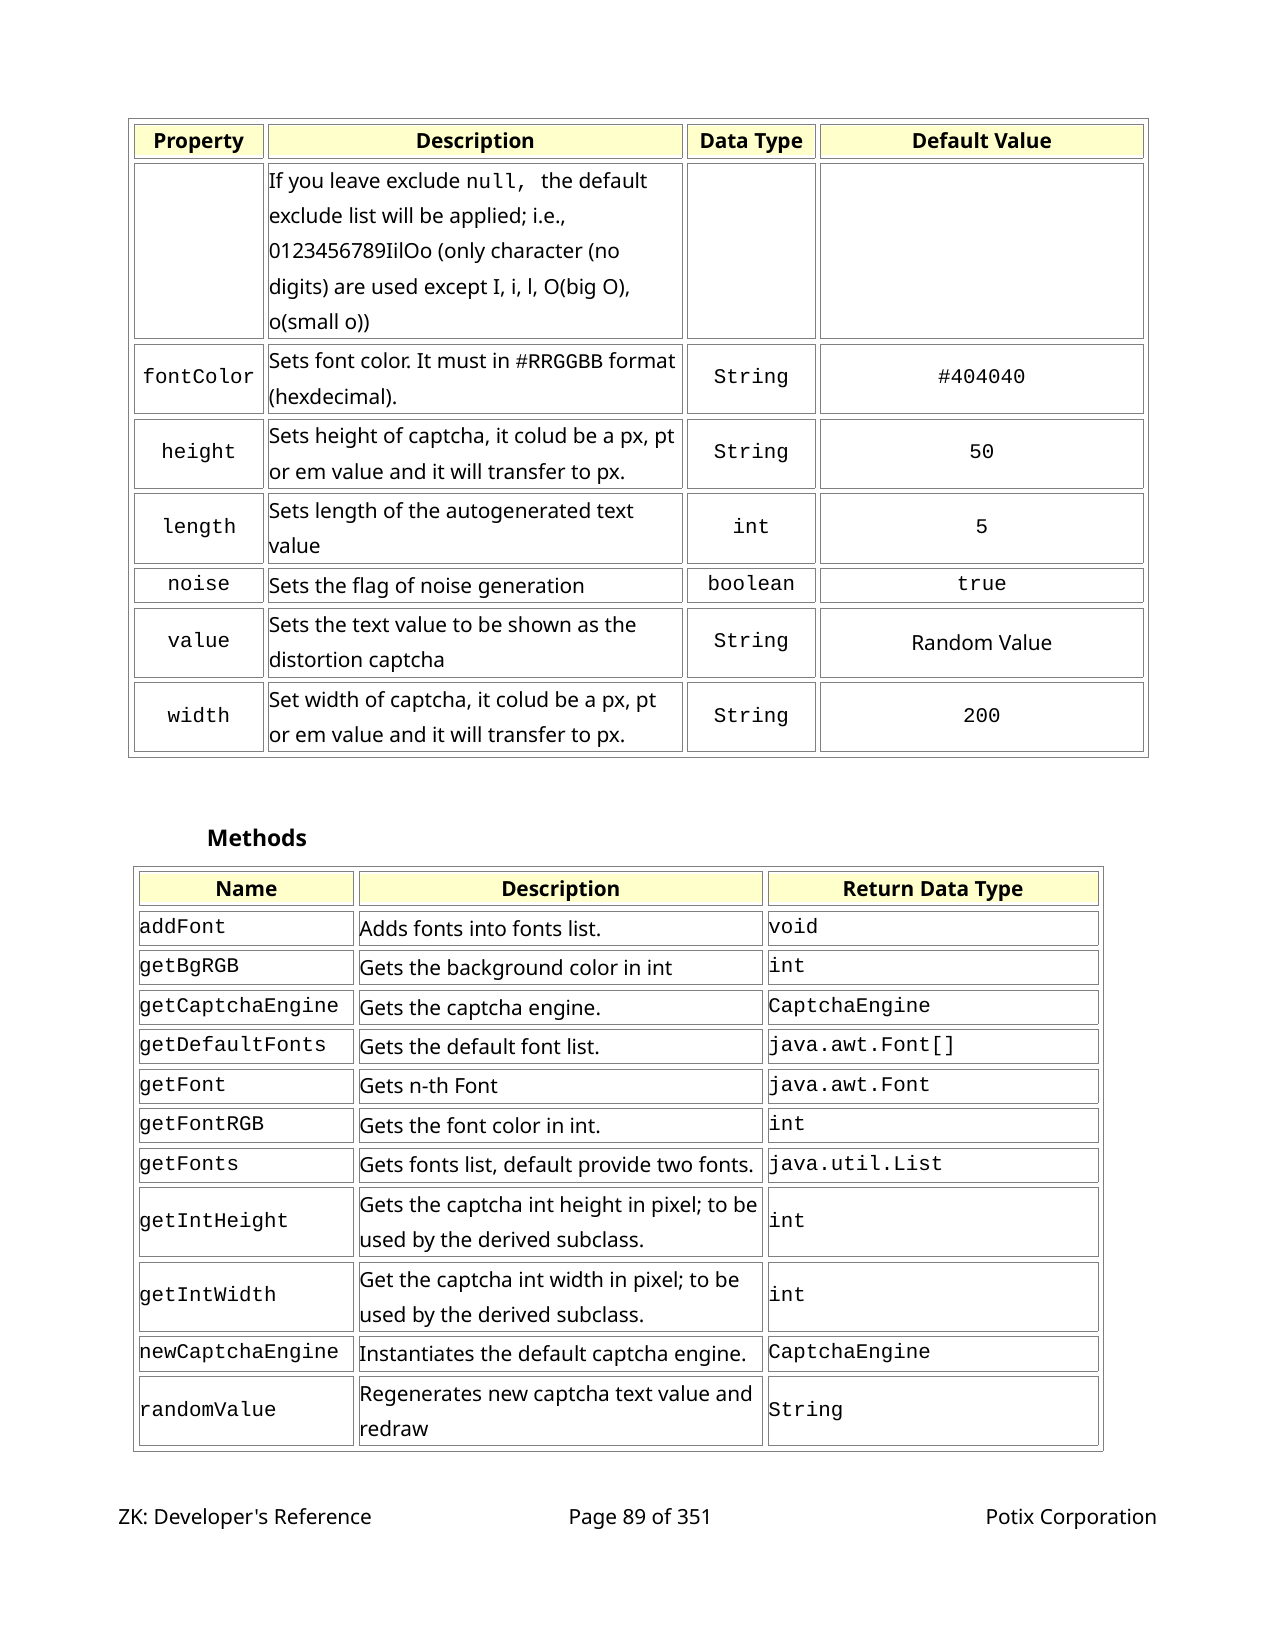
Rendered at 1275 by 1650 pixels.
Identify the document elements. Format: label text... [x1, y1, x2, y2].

table_cell String [685, 413, 817, 488]
table_cell Sets the text value to be shown as the distortion captcha [266, 602, 685, 677]
table_cell Get the captcha int width in pixel; to be used by the derived subclass. [356, 1256, 765, 1331]
table_cell int [765, 1182, 1101, 1256]
table_cell Sets length of the autogenerated text value [266, 488, 685, 563]
table_cell 5 [818, 488, 1146, 563]
table_cell noise [131, 563, 266, 602]
table_cell Gets n-th Font [356, 1063, 765, 1103]
table_cell Adds fonts into fonts list. [356, 905, 765, 945]
table_cell Instantiates the default captcha engine. [356, 1331, 765, 1371]
table_cell Sets the flag of noise generation [266, 563, 685, 602]
table_cell getCaptchaEngine [136, 984, 356, 1024]
table_cell Gets the font color in int. [356, 1103, 765, 1142]
subtitle Methods [207, 822, 1157, 853]
table_cell newCaptchaEngine [136, 1331, 356, 1371]
table_cell Regenerates new captcha text value and redraw [356, 1371, 765, 1445]
table_cell randomValue [136, 1371, 356, 1445]
table_cell [685, 158, 817, 338]
table_cell int [765, 945, 1101, 984]
table_cell Sets height of captcha, it colud be a px, pt or em value and it will transfer to px. [266, 413, 685, 488]
table_cell 50 [818, 413, 1146, 488]
table_cell [131, 158, 266, 338]
table_cell addFont [136, 905, 356, 945]
table_cell java.util.List [765, 1142, 1101, 1182]
table_cell value [131, 602, 266, 677]
table_cell CaptchaEngine [765, 984, 1101, 1024]
table_cell getBgRGB [136, 945, 356, 984]
table_cell getFonts [136, 1142, 356, 1182]
table_cell java.awt.Font[] [765, 1024, 1101, 1063]
table_header Description [356, 867, 765, 905]
table_cell Gets the captcha engine. [356, 984, 765, 1024]
table_cell void [765, 905, 1101, 945]
table_cell int [685, 488, 817, 563]
table_cell Set width of captcha, it colud be a px, pt or em value and it will transfer to px. [266, 677, 685, 751]
table_cell If you leave exclude null, the default exclude list will be applied; i.e., 0123456789IilOo (only character (no digits) are used except I, i, l, O(big O), o(small o)) [266, 158, 685, 338]
table_cell Gets fonts list, default provide two fonts. [356, 1142, 765, 1182]
table_cell Gets the default font list. [356, 1024, 765, 1063]
table_cell getFontRGB [136, 1103, 356, 1142]
table_cell getIntHeight [136, 1182, 356, 1256]
table_cell String [685, 677, 817, 751]
table_cell getFont [136, 1063, 356, 1103]
table_cell width [131, 677, 266, 751]
table_cell fontColor [131, 338, 266, 413]
table_cell height [131, 413, 266, 488]
table_cell Random Value [818, 602, 1146, 677]
table_cell Gets the background color in int [356, 945, 765, 984]
table_cell int [765, 1103, 1101, 1142]
table_header Name [136, 867, 356, 905]
table_cell #404040 [818, 338, 1146, 413]
table_cell java.awt.Font [765, 1063, 1101, 1103]
table_cell 200 [818, 677, 1146, 751]
table_cell getDefaultFonts [136, 1024, 356, 1063]
table_cell Gets the captcha int height in pixel; to be used by the derived subclass. [356, 1182, 765, 1256]
table_cell [818, 158, 1146, 338]
table_cell String [765, 1371, 1101, 1445]
table_cell getIntWidth [136, 1256, 356, 1331]
table_header Data Type [685, 119, 817, 158]
table_cell String [685, 602, 817, 677]
table_cell CaptchaEngine [765, 1331, 1101, 1371]
table_header Default Value [818, 119, 1146, 158]
table_cell Sets font color. It must in #RRGGBB format (hexdecimal). [266, 338, 685, 413]
table_header Description [266, 119, 685, 158]
table_header Return Data Type [765, 867, 1101, 905]
table_cell true [818, 563, 1146, 602]
table_cell String [685, 338, 817, 413]
table_cell length [131, 488, 266, 563]
table_cell int [765, 1256, 1101, 1331]
table_header Property [131, 119, 266, 158]
table_cell boolean [685, 563, 817, 602]
